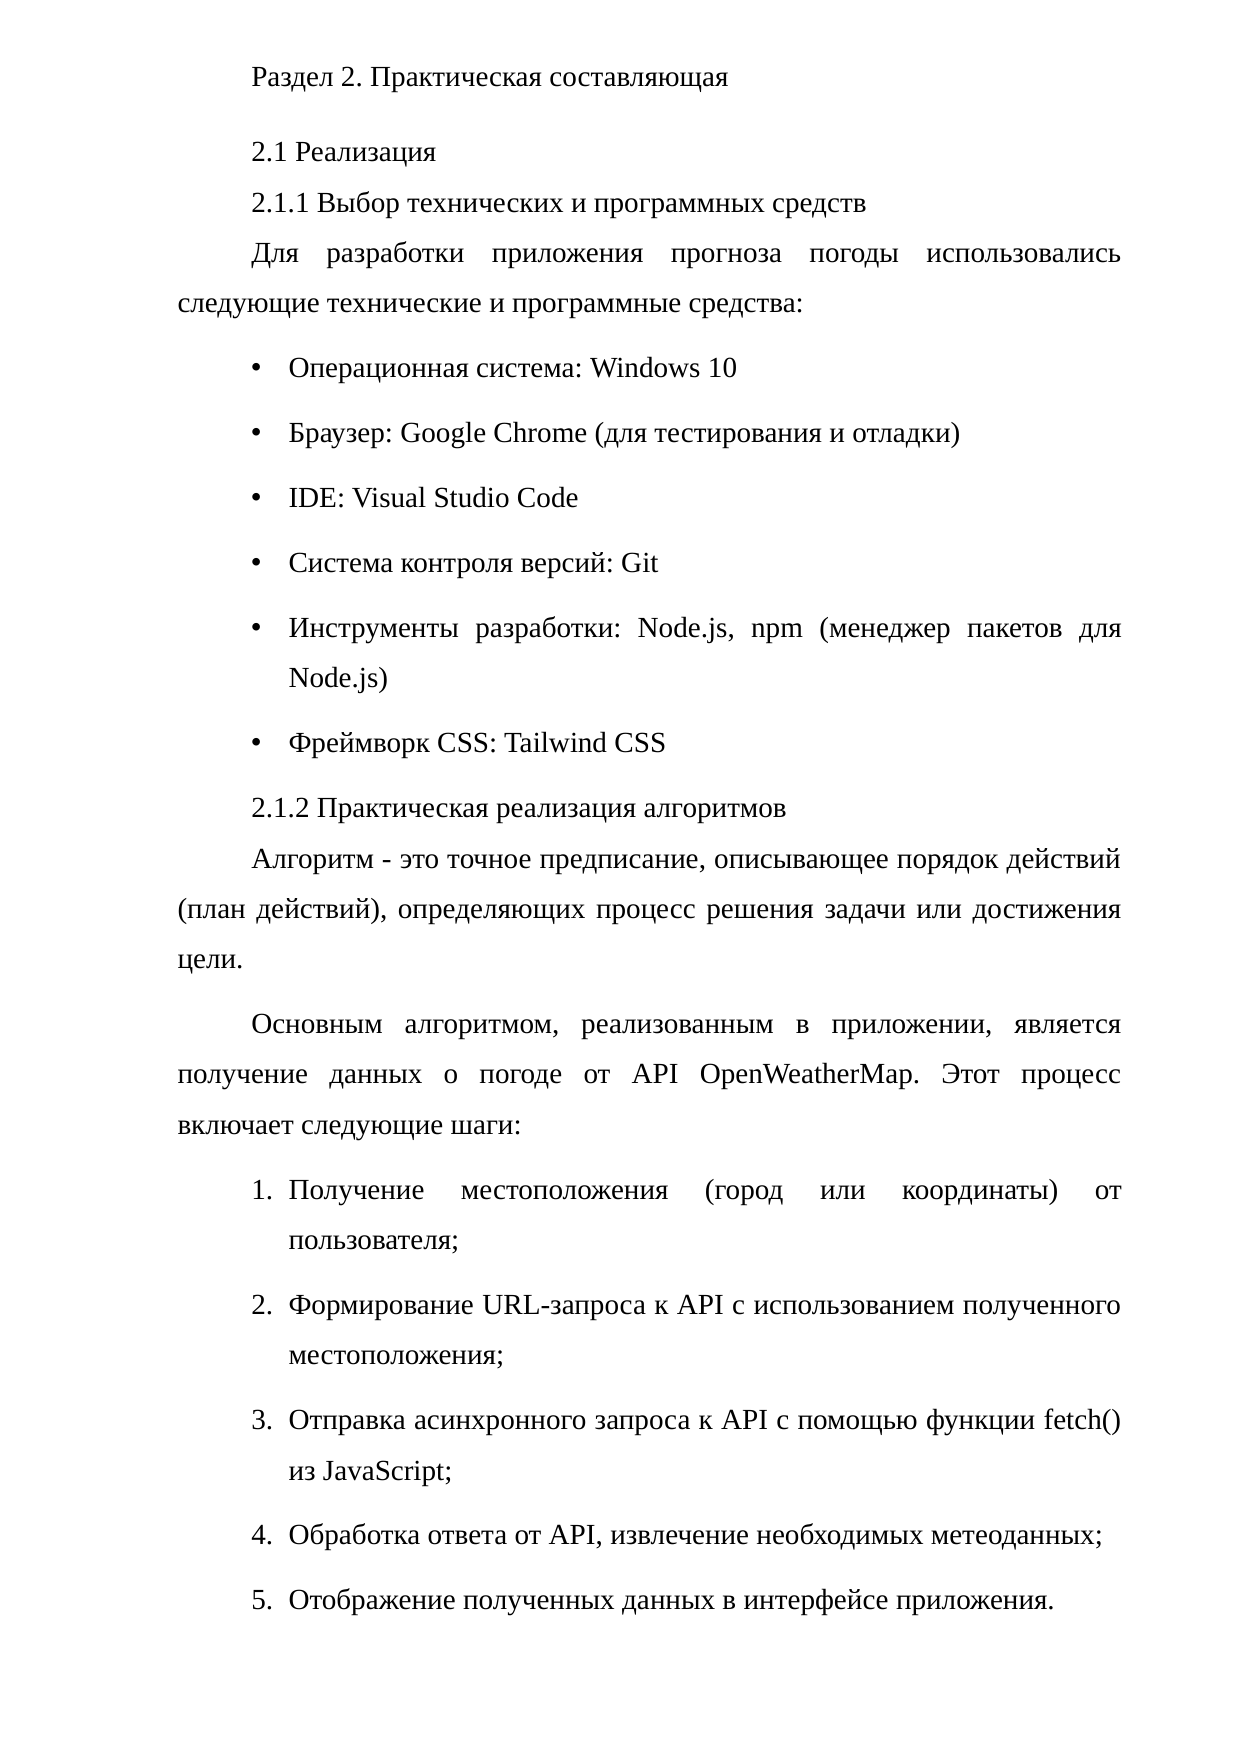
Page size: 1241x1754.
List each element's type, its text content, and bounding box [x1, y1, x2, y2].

text Основным алгоритмом, реализованным в приложении, является получение данных о погоде от API OpenWeatherMap. Этот процесс включает следующие шаги: [177, 1006, 1122, 1141]
subtitle 2.1 Реализация [251, 134, 1122, 168]
subtitle 2.1.2 Практическая реализация алгоритмов [177, 791, 1122, 824]
subtitle Раздел 2. Практическая составляющая [251, 59, 1122, 93]
list Система контроля версий: Git [251, 545, 1122, 579]
list IDE: Visual Studio Code [251, 480, 1122, 514]
list Операционная система: Windows 10 [251, 350, 1122, 384]
list Формирование URL-запроса к API с использованием полученного местоположения; [251, 1287, 1122, 1371]
subtitle 2.1.1 Выбор технических и программных средств [177, 185, 1122, 218]
text Алгоритм - это точное предписание, описывающее порядок действий (план действий), определяющих процесс решения задачи или достижения цели. [177, 841, 1122, 975]
list Получение местоположения (город или координаты) от пользователя; [251, 1172, 1122, 1256]
list Обработка ответа от API, извлечение необходимых метеоданных; [251, 1517, 1122, 1551]
list Отправка асинхронного запроса к API с помощью функции fetch() из JavaScript; [251, 1402, 1122, 1486]
list Инструменты разработки: Node.js, npm (менеджер пакетов для Node.js) [251, 610, 1122, 694]
list Браузер: Google Chrome (для тестирования и отладки) [251, 415, 1122, 449]
list Отображение полученных данных в интерфейсе приложения. [251, 1582, 1122, 1616]
text Для разработки приложения прогноза погоды использовались следующие технические и программные средства: [177, 235, 1122, 319]
list Фреймворк CSS: Tailwind CSS [251, 726, 1122, 759]
